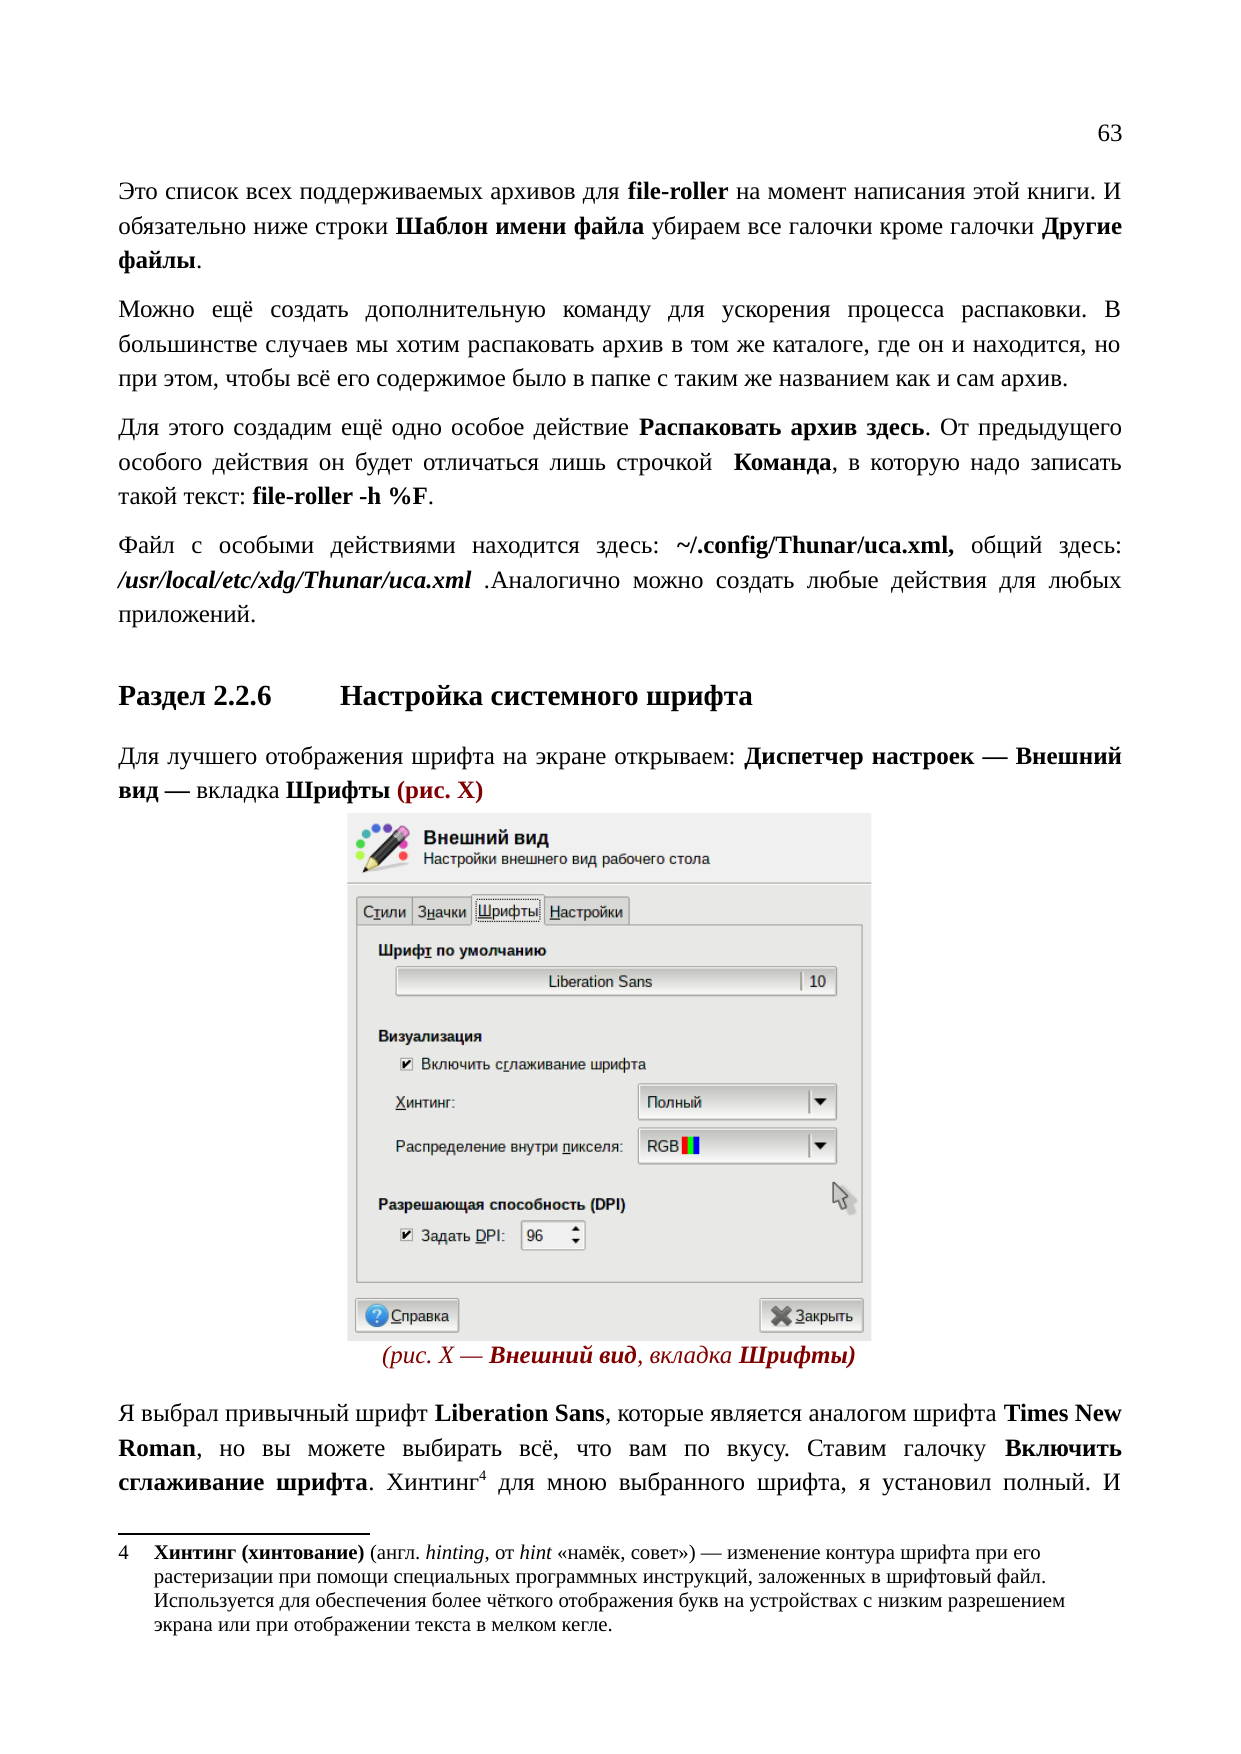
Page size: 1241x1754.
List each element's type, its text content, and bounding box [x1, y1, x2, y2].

text Я выбрал привычный шрифт Liberation Sans, которые является аналогом шрифта Times New Roman, но вы можете выбирать всё, что вам по вкусу. Ставим галочку Включить сглаживание шрифта. Хинтинг для мною выбранного шрифта, я установил полный. И [118, 1398, 1122, 1496]
picture [347, 813, 872, 1341]
text (рис. Х — Внешний вид, вкладка Шрифты) [118, 1341, 1122, 1369]
text Для этого создадим ещё одно особое действие Распаковать архив здесь. От предыдущего особого действия он будет отличаться лишь строчкой Команда, в которую надо записать такой текст: file-roller -h %F. [118, 412, 1122, 510]
text Файл с особыми действиями находится здесь: ~/.config/Thunar/uca.xml, общий здесь: /usr/local/etc/xdg/Thunar/uca.xml .Аналогично можно создать любые действия для любых приложений. [118, 530, 1122, 628]
subtitle Настройка системного шрифта [118, 678, 1122, 711]
text Хинтинг (хинтование) (англ. hinting, от hint «намёк, совет») — изменение контура шрифта при его растеризации при помощи специальных программных инструкций, заложенных в шрифтовый файл. Используется для обеспечения более чёткого отображения букв на устройствах с низким разрешением экрана или при отображении текста в мелком кегле. [118, 1539, 1122, 1636]
text Можно ещё создать дополнительную команду для ускорения процесса распаковки. В большинстве случаев мы хотим распаковать архив в том же каталоге, где он и находится, но при этом, чтобы всё его содержимое было в папке с таким же названием как и сам архив. [118, 294, 1122, 392]
text Для лучшего отображения шрифта на экране открываем: Диспетчер настроек — Внешний вид — вкладка Шрифты (рис. Х) [118, 741, 1122, 804]
text Это список всех поддерживаемых архивов для file-roller на момент написания этой книги. И обязательно ниже строки Шаблон имени файла убираем все галочки кроме галочки Другие файлы. [118, 176, 1122, 274]
